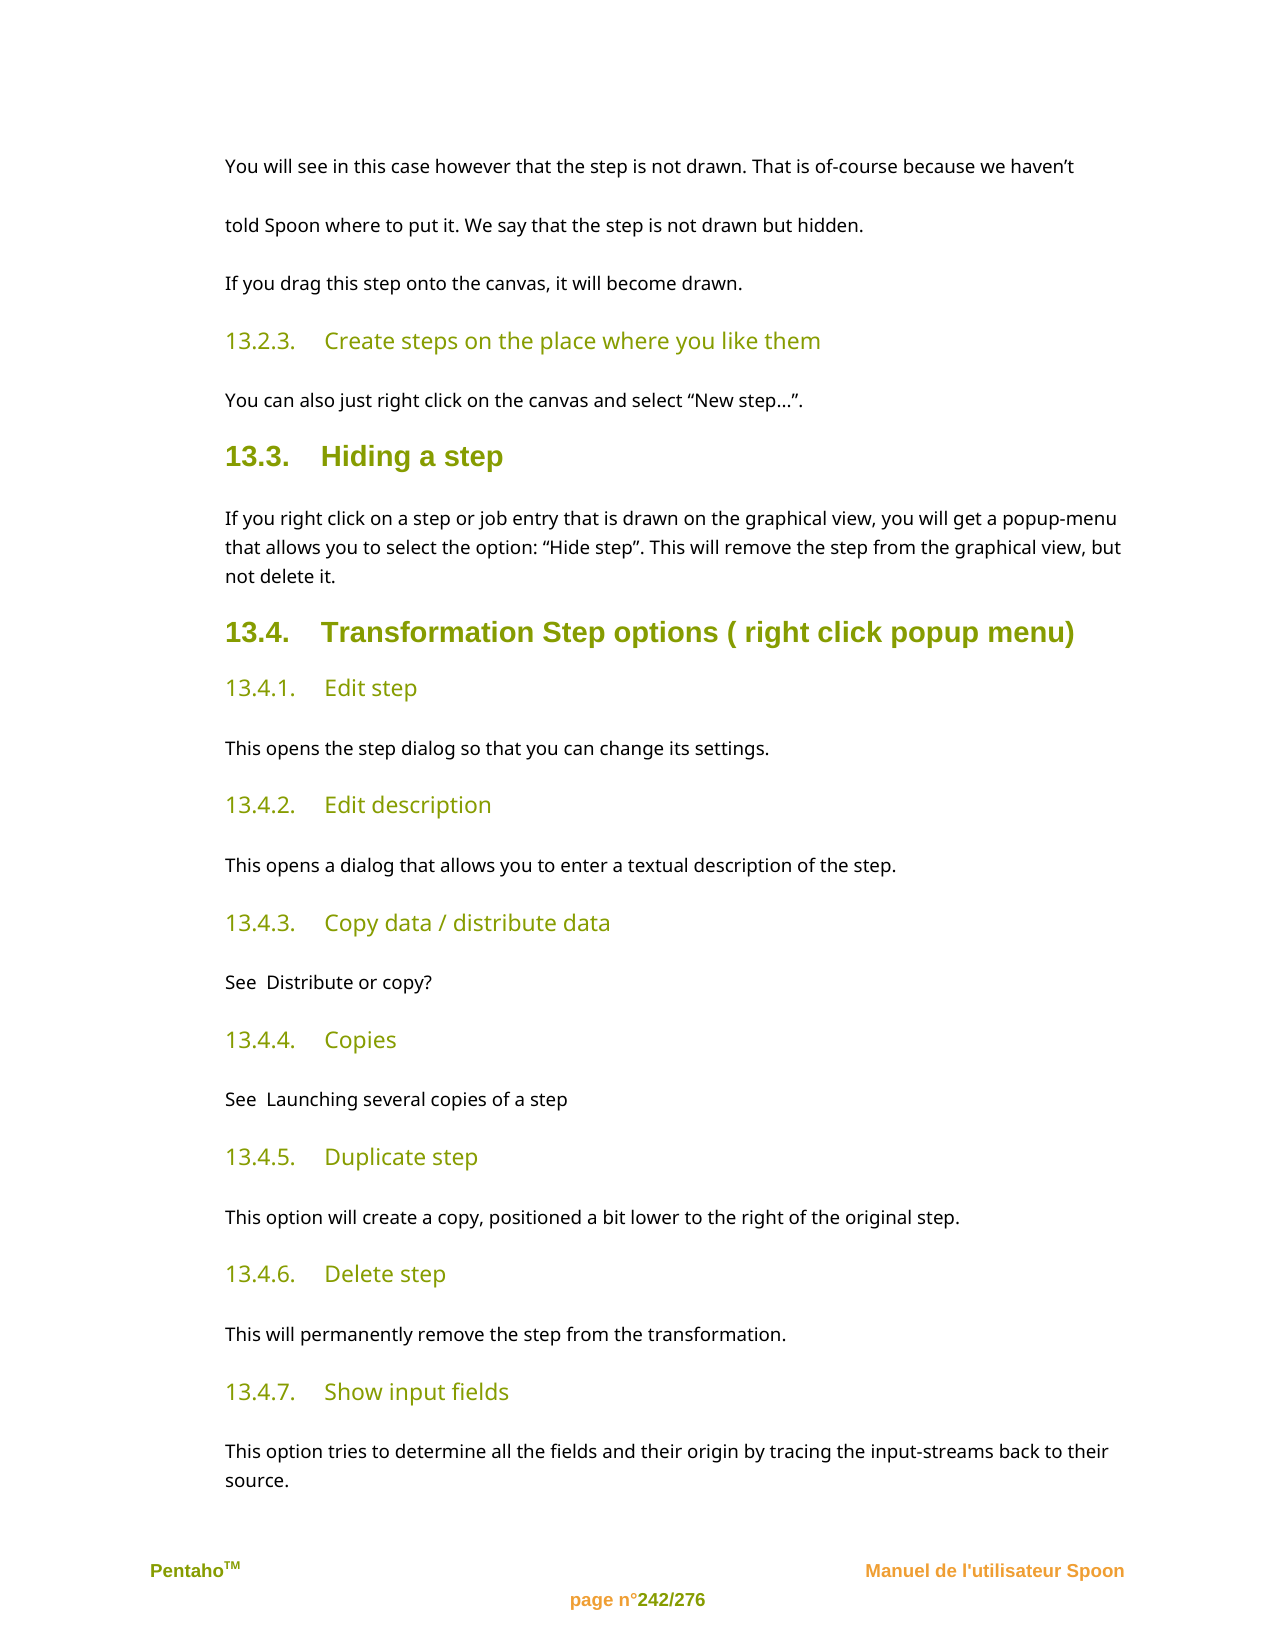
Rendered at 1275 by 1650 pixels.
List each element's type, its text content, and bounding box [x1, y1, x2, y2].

text See Distribute or copy? [225, 966, 1125, 995]
subtitle Delete step [225, 1259, 1125, 1289]
subtitle Transformation Step options ( right click popup menu) [225, 619, 1125, 648]
text You will see in this case however that the step is not drawn. That is of-course because we haven’t [225, 150, 1125, 179]
text See Launching several copies of a step [225, 1083, 1125, 1113]
text This option will create a copy, positioned a bit lower to the right of the original step. [225, 1201, 1125, 1230]
text You can also just right click on the canvas and select “New step...”. [225, 384, 1125, 414]
subtitle Edit step [225, 673, 1125, 702]
subtitle Duplicate step [225, 1142, 1125, 1171]
subtitle Show input fields [225, 1377, 1125, 1406]
subtitle Create steps on the place where you like them [225, 326, 1125, 355]
text This option tries to determine all the fields and their origin by tracing the input-streams back to their source. [225, 1435, 1125, 1494]
subtitle Copies [225, 1025, 1125, 1054]
text This opens a dialog that allows you to enter a textual description of the step. [225, 849, 1125, 878]
subtitle Hiding a step [225, 443, 1125, 472]
text If you drag this step onto the canvas, it will become drawn. [225, 267, 1125, 296]
subtitle Edit description [225, 790, 1125, 819]
subtitle Copy data / distribute data [225, 908, 1125, 937]
text told Spoon where to put it. We say that the step is not drawn but hidden. [225, 209, 1125, 238]
text This will permanently remove the step from the transformation. [225, 1318, 1125, 1347]
text If you right click on a step or job entry that is drawn on the graphical view, you will get a popup-menu that allows you to select the option: “Hide step”. This will remove the step from the graphical view, but not delete it. [225, 502, 1125, 589]
text This opens the step dialog so that you can change its settings. [225, 732, 1125, 761]
